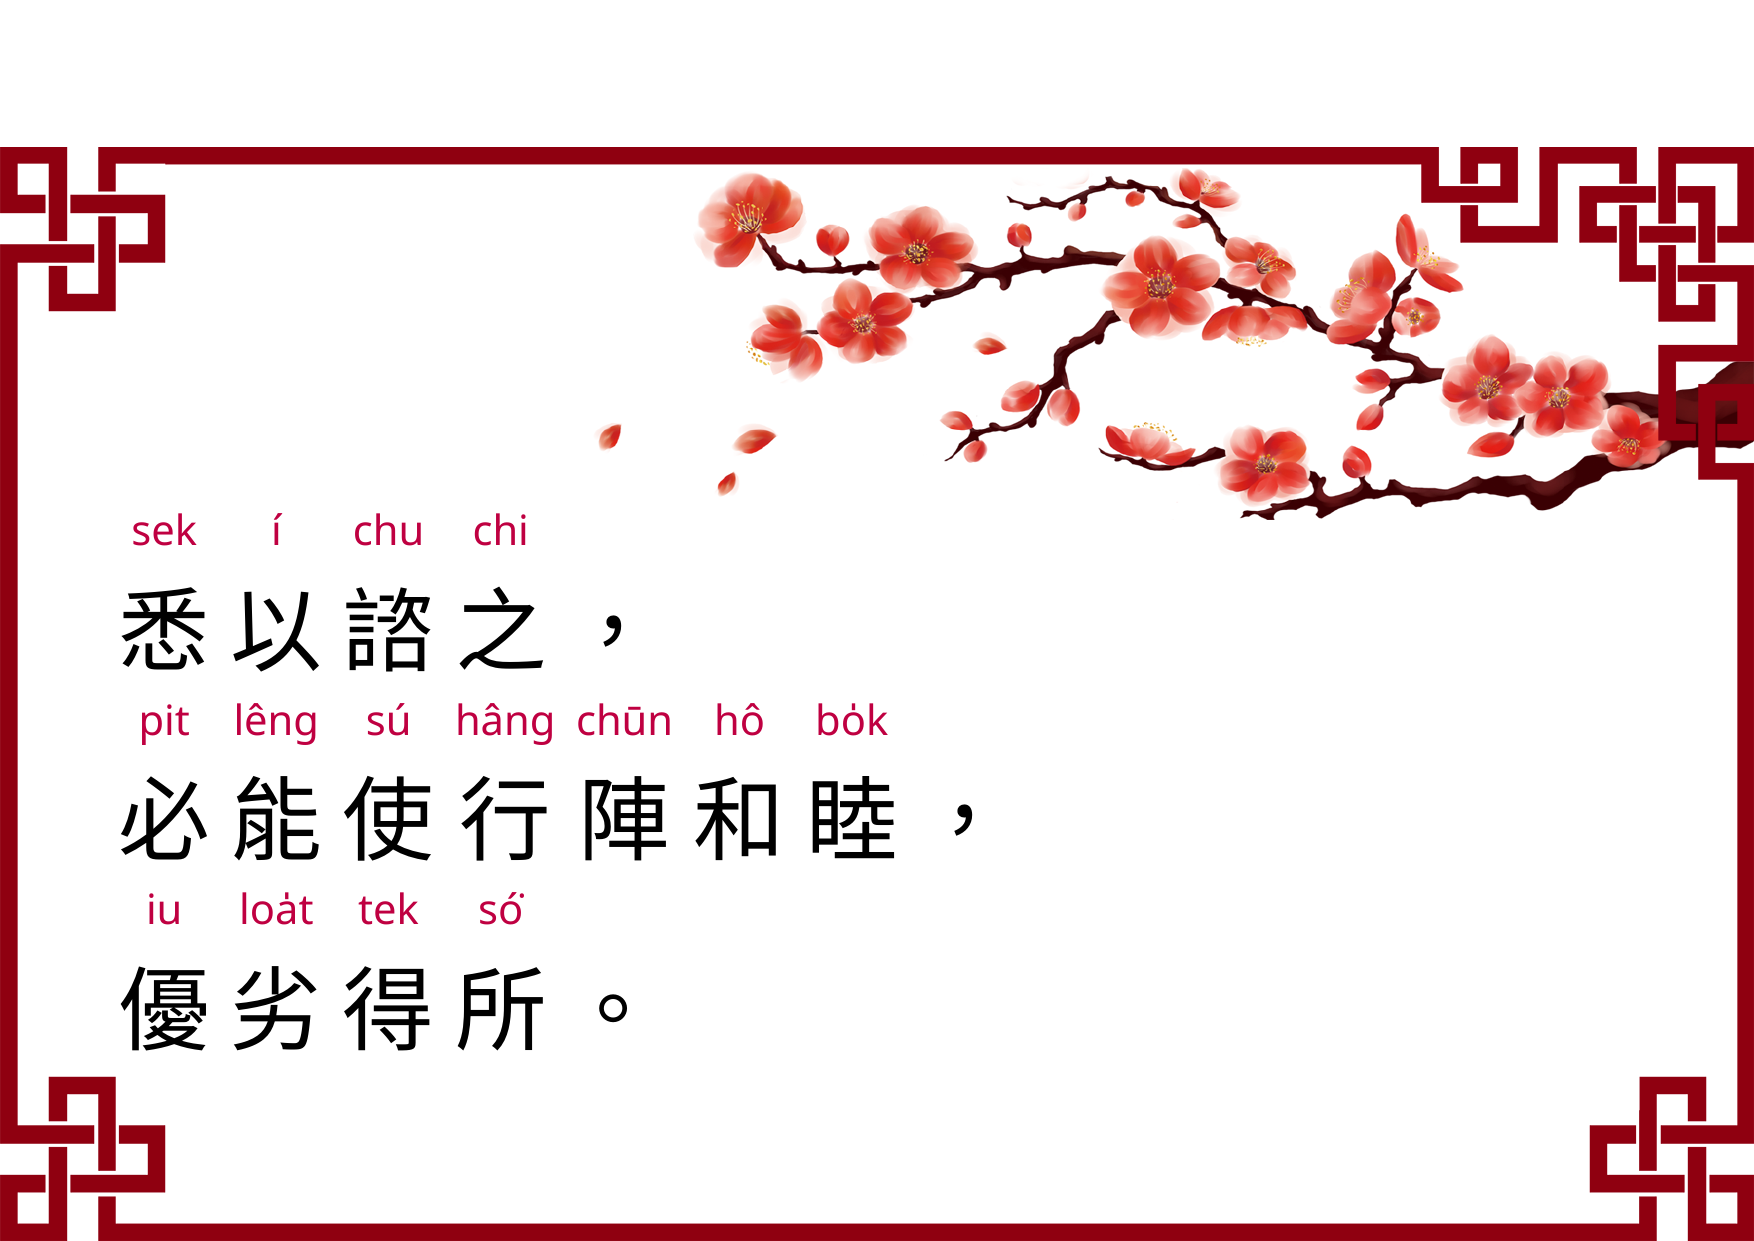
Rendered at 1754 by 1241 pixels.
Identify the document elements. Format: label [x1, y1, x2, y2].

picture [0, 147, 1754, 1241]
